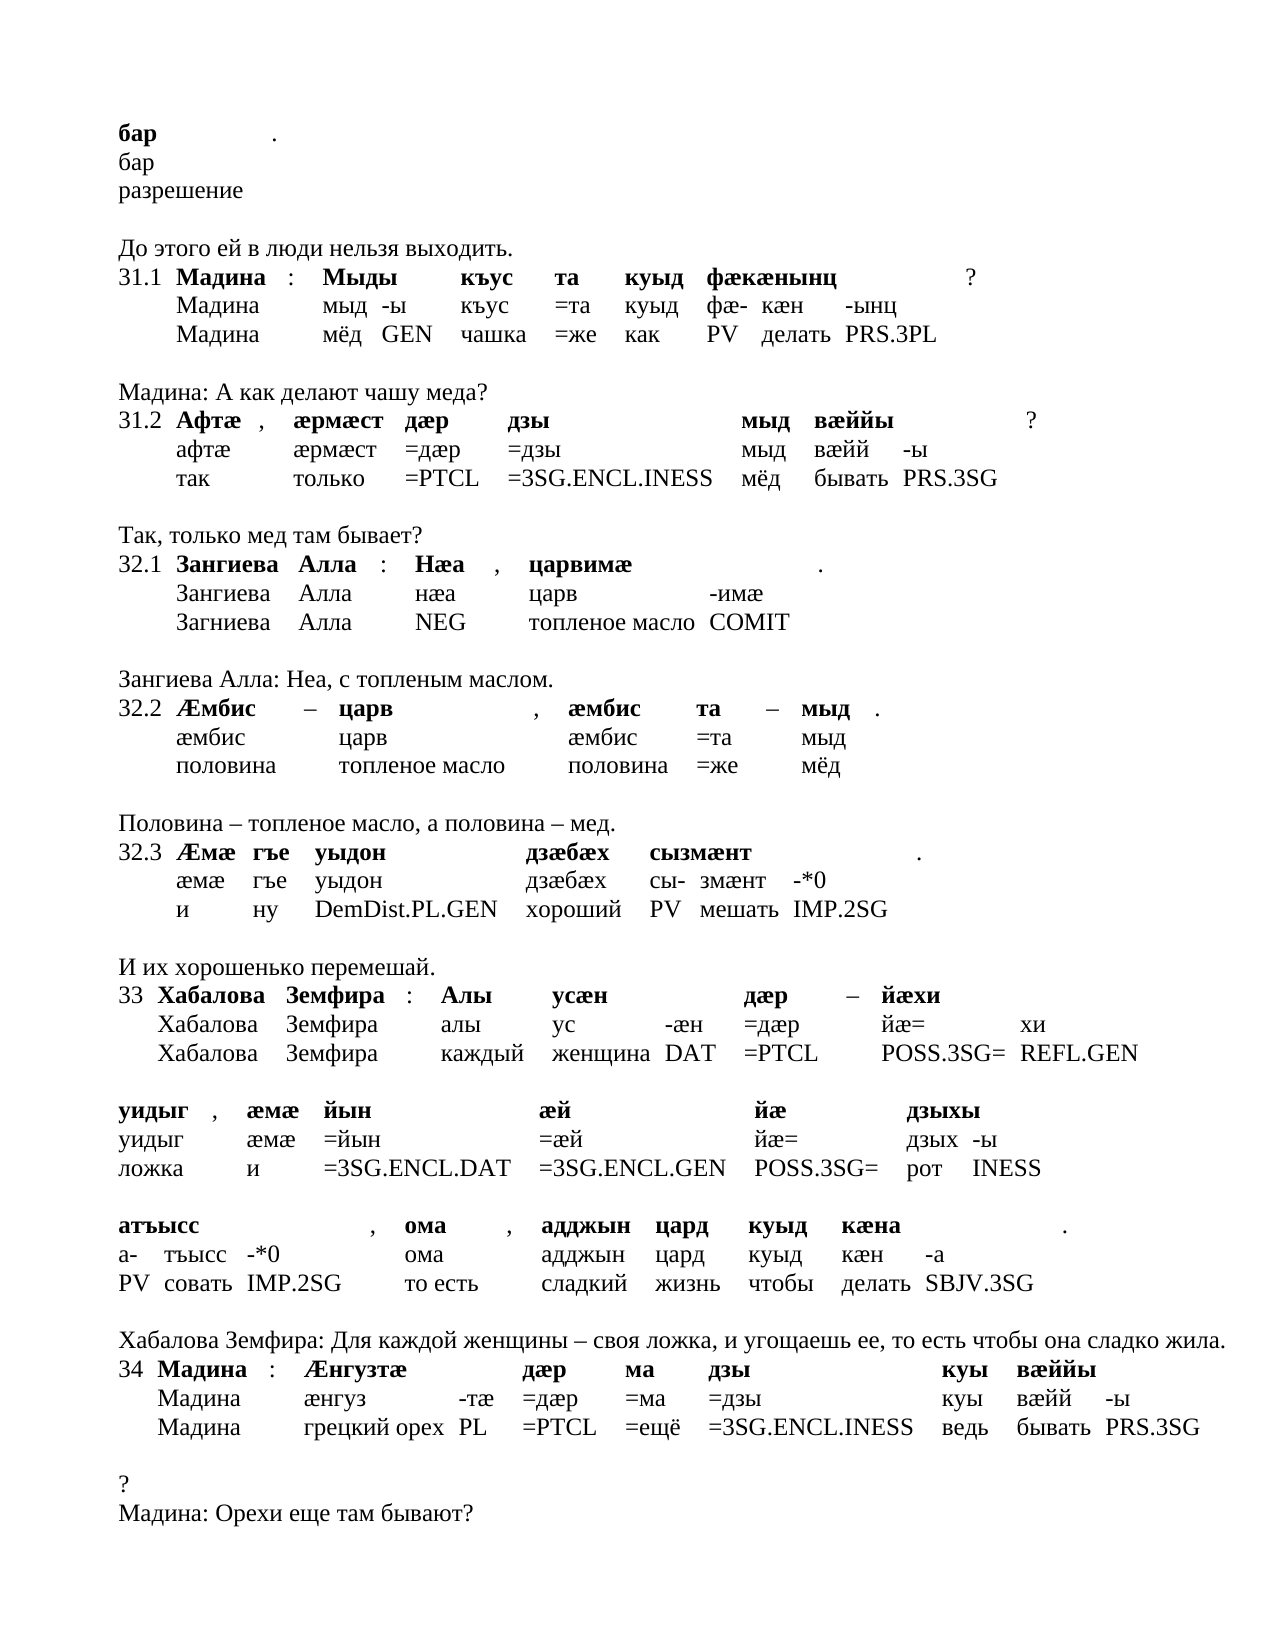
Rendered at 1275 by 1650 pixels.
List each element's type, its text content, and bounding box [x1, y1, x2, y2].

text -ынц [845, 291, 937, 319]
text Хабалова [157, 1038, 258, 1067]
text -имæ [709, 578, 790, 607]
text делать [761, 319, 831, 348]
text йæ= [881, 1009, 1006, 1038]
text Хабалова [157, 981, 272, 1009]
text =дзы [708, 1383, 914, 1412]
text гъе [253, 837, 301, 866]
text каждый [441, 1038, 524, 1067]
text Зангиева [176, 578, 271, 607]
text æнгуз [303, 1383, 444, 1412]
text мёд [741, 463, 786, 492]
text Загниева [176, 607, 271, 636]
text DemDist.PL.GEN [314, 894, 498, 923]
text . [271, 118, 292, 147]
text совать [164, 1268, 233, 1297]
text ? [965, 262, 986, 291]
text 32.2 [118, 693, 162, 722]
text нæа [415, 578, 466, 607]
text куыд [624, 291, 679, 319]
text -а [925, 1239, 1034, 1268]
text Æмбис [176, 693, 290, 722]
text Нæа [415, 549, 480, 578]
text афтæ [176, 434, 231, 463]
text æрмæст [293, 434, 377, 463]
text ведь [942, 1412, 989, 1441]
text дзы [708, 1354, 928, 1383]
text йæ= [754, 1124, 879, 1153]
text атъысс [118, 1211, 356, 1239]
text уидыг [118, 1124, 184, 1153]
text PRS.3SG [903, 463, 998, 492]
text . [1062, 1211, 1083, 1239]
text ома [404, 1239, 479, 1268]
text адджын [541, 1239, 627, 1268]
text Мадина: Орехи еще там бывают? [118, 1498, 1249, 1527]
text цард [655, 1211, 734, 1239]
text змæнт [699, 866, 779, 894]
text ма [625, 1354, 694, 1383]
text , [258, 406, 279, 434]
text =же [696, 751, 739, 779]
text дзæбæх [526, 866, 622, 894]
text Æмæ [176, 837, 239, 866]
text ну [253, 894, 287, 923]
text =3SG.ENCL.GEN [539, 1153, 726, 1182]
text топленое масло [339, 751, 505, 779]
text царв [529, 578, 695, 607]
text – [846, 981, 867, 1009]
text царв [339, 722, 505, 751]
text DAT [664, 1038, 716, 1067]
text мёд [322, 319, 368, 348]
text къус [460, 291, 527, 319]
text NEG [415, 607, 466, 636]
text =дæр [743, 1009, 819, 1038]
text PRS.3SG [1105, 1412, 1200, 1441]
text : [406, 981, 427, 1009]
text Алла [298, 549, 366, 578]
text вæййы [814, 406, 1012, 434]
text -*0 [247, 1239, 342, 1268]
text =3SG.ENCL.DAT [323, 1153, 511, 1182]
text æмæ [176, 866, 225, 894]
text йын [323, 1096, 525, 1124]
text Æнгузтæ [303, 1354, 508, 1383]
text æмæ [246, 1124, 296, 1153]
text дзыхы [906, 1096, 1056, 1124]
text куыд [748, 1239, 814, 1268]
text дзых [906, 1124, 958, 1153]
text INESS [972, 1153, 1042, 1182]
text и [176, 894, 225, 923]
text грецкий орех [303, 1412, 444, 1441]
text адджын [541, 1211, 641, 1239]
text ? [1026, 406, 1047, 434]
text – [304, 693, 325, 722]
text ложка [118, 1153, 184, 1182]
text -*0 [793, 866, 888, 894]
text =дзы [507, 434, 713, 463]
text вæййы [1016, 1354, 1214, 1383]
text Мадина [157, 1354, 255, 1383]
text так [176, 463, 231, 492]
text : [287, 262, 308, 291]
text И их хорошенько перемешай. [118, 952, 1249, 981]
text йæхи [881, 981, 1152, 1009]
text -æн [664, 1009, 716, 1038]
text =та [696, 722, 739, 751]
text женщина [552, 1038, 651, 1067]
text как [624, 319, 679, 348]
text дзы [507, 406, 727, 434]
text PV [118, 1268, 150, 1297]
text бар [118, 118, 257, 147]
text 32.1 [118, 549, 162, 578]
text делать [841, 1268, 911, 1297]
text -тæ [458, 1383, 494, 1412]
text =3SG.ENCL.INESS [507, 463, 713, 492]
text , [506, 1211, 527, 1239]
text =дæр [404, 434, 480, 463]
text =же [554, 319, 597, 348]
text сызмæнт [649, 837, 902, 866]
text æмбис [568, 693, 682, 722]
text кæна [841, 1211, 1048, 1239]
text Мадина: А как делают чашу меда? [118, 377, 1249, 406]
text Земфира [286, 1009, 378, 1038]
text =ма [625, 1383, 681, 1412]
text фæ- [706, 291, 748, 319]
text : [269, 1354, 290, 1383]
text вæйй [814, 434, 889, 463]
text , [494, 549, 515, 578]
text =3SG.ENCL.INESS [708, 1412, 914, 1441]
text куыд [624, 262, 693, 291]
text Мадина [176, 291, 260, 319]
text уыдон [314, 837, 512, 866]
text Зангиева Алла: Неа, с топленым маслом. [118, 664, 1249, 693]
text царв [339, 693, 519, 722]
text дзæбæх [526, 837, 636, 866]
text PRS.3PL [845, 319, 937, 348]
text . [916, 837, 937, 866]
text PV [649, 894, 686, 923]
text 32.3 [118, 837, 162, 866]
text куы [942, 1354, 1003, 1383]
text хороший [526, 894, 622, 923]
text ома [404, 1211, 492, 1239]
text та [554, 262, 611, 291]
text Мадина [176, 262, 274, 291]
text – [766, 693, 787, 722]
text æмбис [176, 722, 276, 751]
text а- [118, 1239, 150, 1268]
text Земфира [286, 1038, 378, 1067]
text Мадина [157, 1412, 241, 1441]
text чтобы [748, 1268, 814, 1297]
text PV [706, 319, 748, 348]
text мыд [801, 693, 860, 722]
text сы- [649, 866, 686, 894]
text вæйй [1016, 1383, 1091, 1412]
text мешать [699, 894, 779, 923]
text Алла [298, 578, 352, 607]
text жизнь [655, 1268, 721, 1297]
text GEN [381, 319, 433, 348]
text уыдон [314, 866, 498, 894]
text дæр [404, 406, 494, 434]
text усæн [552, 981, 730, 1009]
text фæкæнынц [706, 262, 951, 291]
text 33 [118, 981, 143, 1009]
text Зангиева [176, 549, 284, 578]
text 31.2 [118, 406, 162, 434]
text Половина – топленое масло, а половина – мед. [118, 808, 1249, 837]
text Алы [441, 981, 538, 1009]
text куыд [748, 1211, 828, 1239]
text половина [176, 751, 276, 779]
text Хабалова Земфира: Для каждой женщины – своя ложка, и угощаешь ее, то есть чтобы она сладко жила. [118, 1326, 1249, 1354]
text Мадина [157, 1383, 241, 1412]
text ус [552, 1009, 651, 1038]
text До этого ей в люди нельзя выходить. [118, 233, 1249, 262]
text мыд [741, 434, 786, 463]
text =PTCL [522, 1412, 597, 1441]
text разрешение [118, 176, 243, 204]
text къус [460, 262, 541, 291]
text . [874, 693, 895, 722]
text Афтæ [176, 406, 244, 434]
text . [817, 549, 838, 578]
text цард [655, 1239, 721, 1268]
text -ы [381, 291, 433, 319]
text POSS.3SG= [754, 1153, 879, 1182]
text =та [554, 291, 597, 319]
text тъысс [164, 1239, 233, 1268]
text PL [458, 1412, 494, 1441]
text бывать [1016, 1412, 1091, 1441]
text только [293, 463, 377, 492]
text =PTCL [743, 1038, 819, 1067]
text мыд [741, 406, 800, 434]
text царвимæ [529, 549, 803, 578]
text бар [118, 147, 243, 176]
text =йын [323, 1124, 511, 1153]
text æрмæст [293, 406, 391, 434]
text POSS.3SG= [881, 1038, 1006, 1067]
text =PTCL [404, 463, 480, 492]
text мыд [322, 291, 368, 319]
text сладкий [541, 1268, 627, 1297]
text уидыг [118, 1096, 198, 1124]
text йæ [754, 1096, 893, 1124]
text SBJV.3SG [925, 1268, 1034, 1297]
text Мадина [176, 319, 260, 348]
text 34 [118, 1354, 143, 1383]
text куы [942, 1383, 989, 1412]
text =дæр [522, 1383, 597, 1412]
text алы [441, 1009, 524, 1038]
text Мыды [322, 262, 447, 291]
text Земфира [286, 981, 392, 1009]
text IMP.2SG [247, 1268, 342, 1297]
text -ы [972, 1124, 1042, 1153]
text рот [906, 1153, 958, 1182]
text половина [568, 751, 668, 779]
text COMIT [709, 607, 790, 636]
text Так, только мед там бывает? [118, 521, 1249, 549]
text : [380, 549, 401, 578]
text дæр [522, 1354, 611, 1383]
text REFL.GEN [1020, 1038, 1138, 1067]
text кæн [841, 1239, 911, 1268]
text -ы [1105, 1383, 1200, 1412]
text æмбис [568, 722, 668, 751]
text мёд [801, 751, 846, 779]
text æмæ [246, 1096, 309, 1124]
text =æй [539, 1124, 726, 1153]
text ? [118, 1469, 139, 1498]
text кæн [761, 291, 831, 319]
text Хабалова [157, 1009, 258, 1038]
text , [533, 693, 554, 722]
text =ещё [625, 1412, 681, 1441]
text та [696, 693, 752, 722]
text IMP.2SG [793, 894, 888, 923]
text чашка [460, 319, 527, 348]
text мыд [801, 722, 846, 751]
text топленое масло [529, 607, 695, 636]
text дæр [743, 981, 833, 1009]
text Алла [298, 607, 352, 636]
text , [212, 1096, 233, 1124]
text хи [1020, 1009, 1138, 1038]
text то есть [404, 1268, 479, 1297]
text и [246, 1153, 296, 1182]
text æй [539, 1096, 740, 1124]
text , [369, 1211, 391, 1239]
text бывать [814, 463, 889, 492]
text гъе [253, 866, 287, 894]
text 31.1 [118, 262, 162, 291]
text -ы [903, 434, 998, 463]
